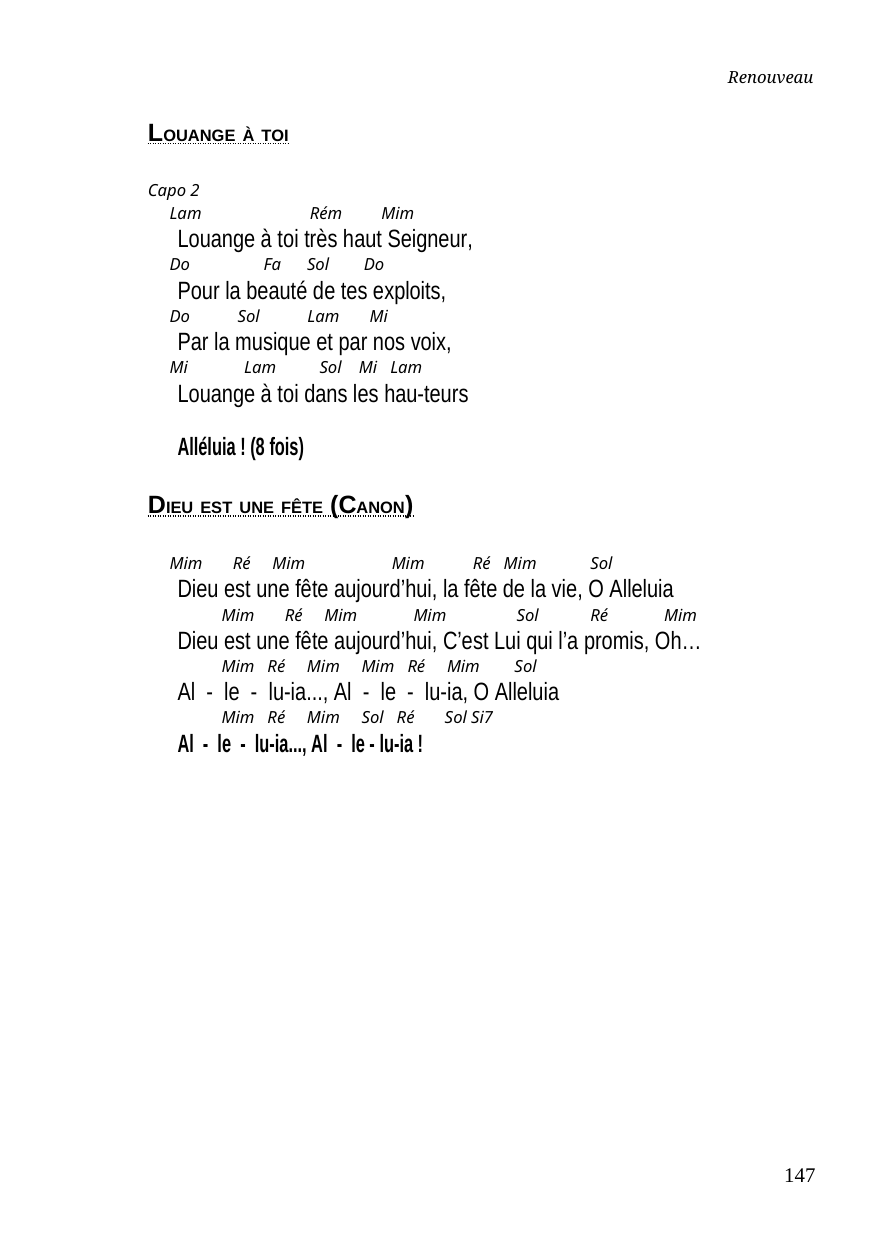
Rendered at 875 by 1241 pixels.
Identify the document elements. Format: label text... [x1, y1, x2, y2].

text Louange à toi très haut Seigneur, [177, 224, 815, 253]
text Mim Ré Mim Mim Ré Mim Sol [148, 655, 815, 677]
text Mim Ré Mim Sol Ré Sol Si7 [148, 706, 815, 729]
text Al - le - lu-ia..., Al - le - lu-ia ! [177, 729, 815, 757]
text Dieu est une fête aujourd’hui, la fête de la vie, O Alleluia [177, 574, 815, 603]
text Pour la beauté de tes exploits, [177, 276, 815, 304]
text Do Sol Lam Mi [148, 304, 815, 327]
subtitle Dieu est une fête (Canon) [148, 491, 815, 519]
text Al - le - lu-ia..., Al - le - lu-ia, O Alleluia [177, 677, 815, 706]
text Capo 2 [148, 179, 815, 202]
text Renouveau [148, 65, 815, 88]
subtitle Louange à toi [148, 118, 815, 146]
text Do Fa Sol Do [148, 253, 815, 276]
text Mi Lam Sol Mi Lam [148, 356, 815, 379]
text Dieu est une fête aujourd’hui, C’est Lui qui l’a promis, Oh… [177, 626, 815, 655]
text Lam Rém Mim [148, 202, 815, 224]
text Mim Ré Mim Mim Sol Ré Mim [148, 603, 815, 626]
text Alléluia ! (8 fois) [177, 432, 815, 461]
text Louange à toi dans les hau-teurs [177, 379, 815, 407]
text Par la musique et par nos voix, [177, 327, 815, 356]
text Mim Ré Mim Mim Ré Mim Sol [148, 552, 815, 574]
